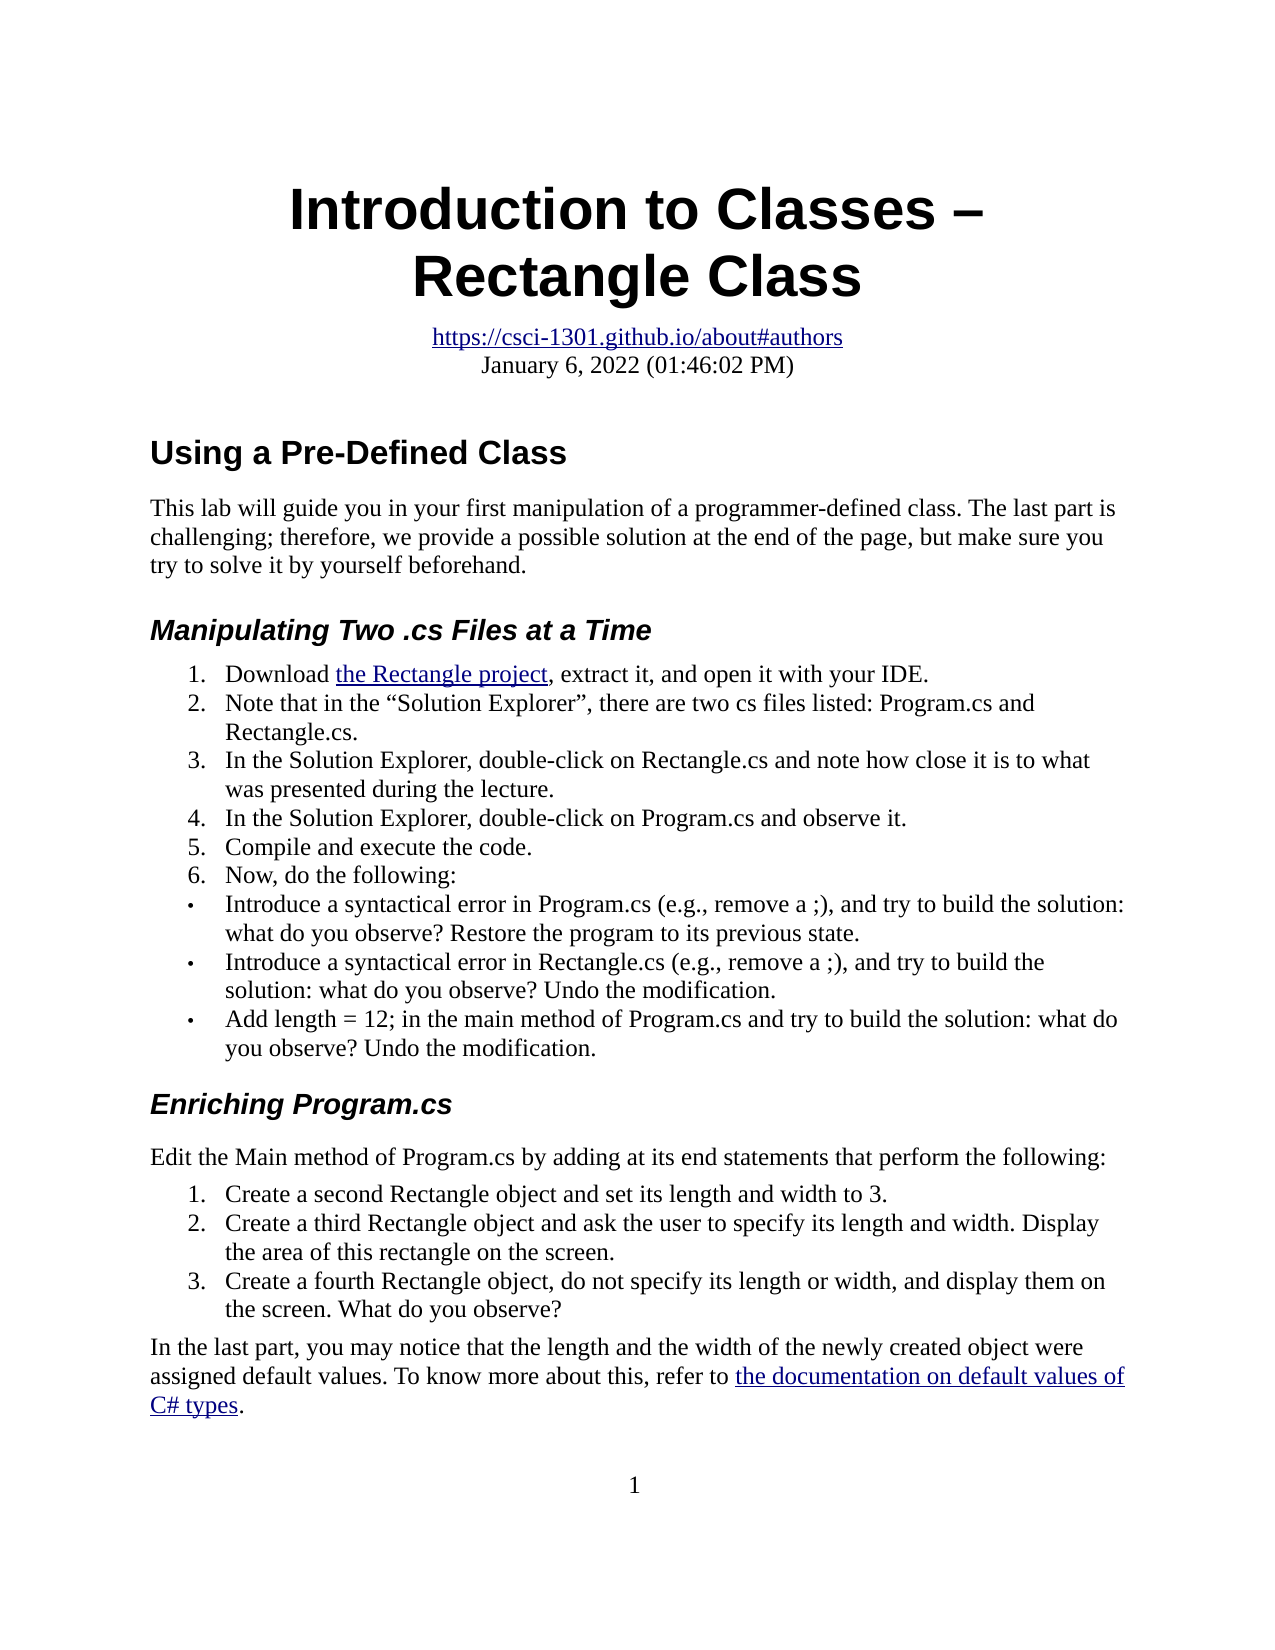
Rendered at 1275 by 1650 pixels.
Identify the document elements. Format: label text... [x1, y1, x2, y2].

text https://csci-1301.github.io/about#authors [150, 322, 1125, 350]
list Add length = 12; in the main method of Program.cs and try to build the solution: what do you observe? Undo the modification. [187, 1004, 1125, 1062]
subtitle Using a Pre-Defined Class [150, 433, 1125, 472]
text In the last part, you may notice that the length and the width of the newly created object were assigned default values. To know more about this, refer to the documentation on default values of C# types. [150, 1332, 1125, 1418]
list In the Solution Explorer, double-click on Rectangle.cs and note how close it is to what was presented during the lecture. [187, 746, 1125, 803]
list Create a second Rectangle object and set its length and width to 3. [187, 1179, 1125, 1208]
list Compile and execute the code. [187, 832, 1125, 861]
text January 6, 2022 (01:46:02 PM) [150, 350, 1125, 379]
list Introduce a syntactical error in Program.cs (e.g., remove a ;), and try to build the solution: what do you observe? Restore the program to its previous state. [187, 889, 1125, 947]
subtitle Manipulating Two .cs Files at a Time [150, 613, 1125, 647]
list Create a fourth Rectangle object, do not specify its length or width, and display them on the screen. What do you observe? [187, 1266, 1125, 1323]
list Download the Rectangle project, extract it, and open it with your IDE. [187, 659, 1125, 688]
list Now, do the following: [187, 861, 1125, 889]
list In the Solution Explorer, double-click on Program.cs and observe it. [187, 803, 1125, 832]
title Introduction to Classes – Rectangle Class [150, 175, 1125, 309]
subtitle Enriching Program.cs [150, 1087, 1125, 1120]
text This lab will guide you in your first manipulation of a programmer-defined class. The last part is challenging; therefore, we provide a possible solution at the end of the page, but make sure you try to solve it by yourself beforehand. [150, 493, 1125, 579]
list Introduce a syntactical error in Rectangle.cs (e.g., remove a ;), and try to build the solution: what do you observe? Undo the modification. [187, 947, 1125, 1004]
list Create a third Rectangle object and ask the user to specify its length and width. Display the area of this rectangle on the screen. [187, 1208, 1125, 1266]
list Note that in the “Solution Explorer”, there are two cs files listed: Program.cs and Rectangle.cs. [187, 688, 1125, 746]
text Edit the Main method of Program.cs by adding at its end statements that perform the following: [150, 1142, 1125, 1171]
